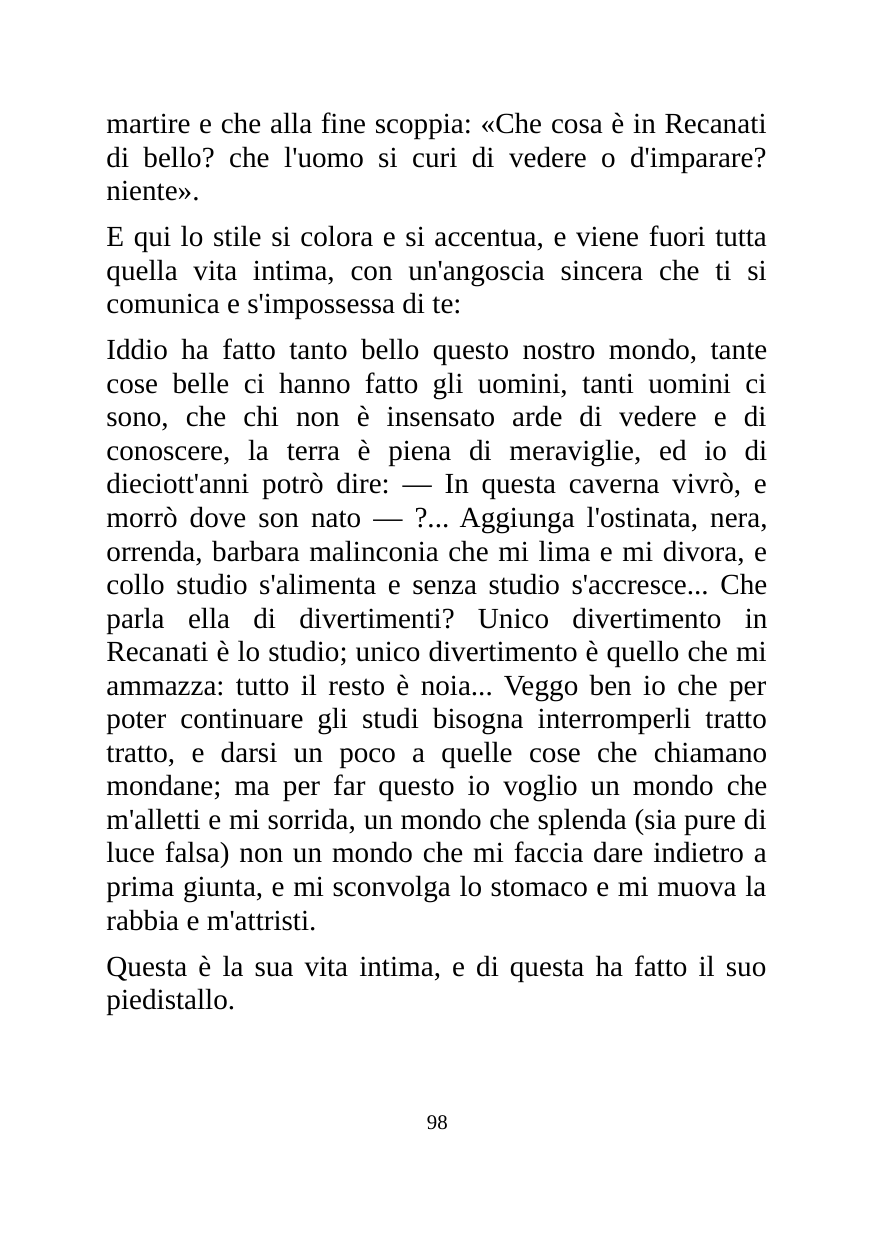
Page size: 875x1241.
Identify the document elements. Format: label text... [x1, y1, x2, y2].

text Questa è la sua vita intima, e di questa ha fatto il suo piedistallo. [106, 949, 768, 1016]
text martire e che alla fine scoppia: «Che cosa è in Recanati di bello? che l'uomo si curi di vedere o d'imparare? niente». [106, 106, 768, 207]
text Iddio ha fatto tanto bello questo nostro mondo, tante cose belle ci hanno fatto gli uomini, tanti uomini ci sono, che chi non è insensato arde di vedere e di conoscere, la terra è piena di meraviglie, ed io di dieciott'anni potrò dire: — In questa caverna vivrò, e morrò dove son nato — ?... Aggiunga l'ostinata, nera, orrenda, barbara malinconia che mi lima e mi divora, e collo studio s'alimenta e senza studio s'accresce... Che parla ella di divertimenti? Unico divertimento in Recanati è lo studio; unico divertimento è quello che mi ammazza: tutto il resto è noia... Veggo ben io che per poter continuare gli studi bisogna interromperli tratto tratto, e darsi un poco a quelle cose che chiamano mondane; ma per far questo io voglio un mondo che m'alletti e mi sorrida, un mondo che splenda (sia pure di luce falsa) non un mondo che mi faccia dare indietro a prima giunta, e mi sconvolga lo stomaco e mi muova la rabbia e m'attristi. [106, 332, 768, 936]
text E qui lo stile si colora e si accentua, e viene fuori tutta quella vita intima, con un'angoscia sincera che ti si comunica e s'impossessa di te: [106, 219, 768, 320]
